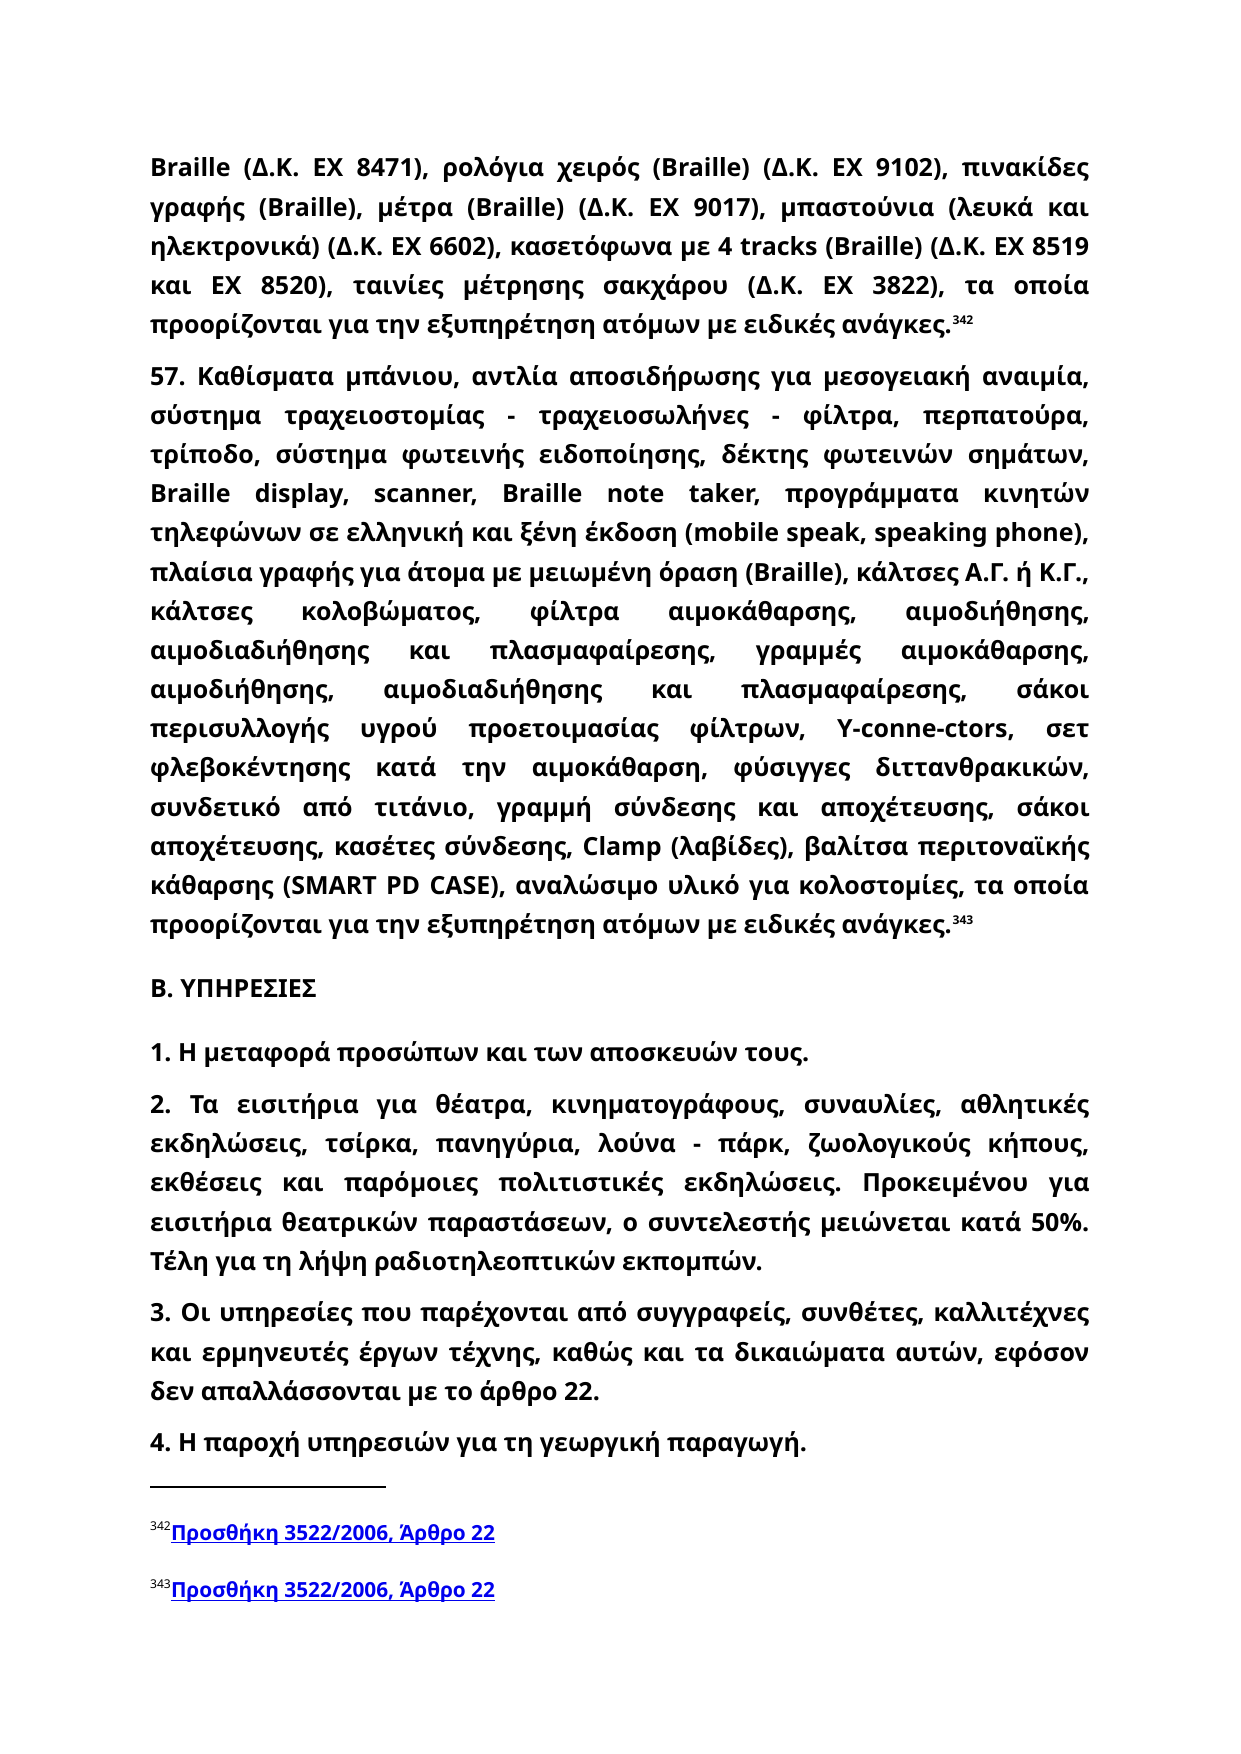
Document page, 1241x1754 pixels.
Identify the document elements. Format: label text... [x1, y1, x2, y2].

text Β. ΥΠΗΡΕΣΙΕΣ [150, 971, 1090, 1005]
text 4. Η παροχή υπηρεσιών για τη γεωργική παραγωγή. [150, 1425, 1090, 1459]
text 3. Οι υπηρεσίες που παρέχονται από συγγραφείς, συνθέτες, καλλιτέχνες και ερμηνευτές έργων τέχνης, καθώς και τα δικαιώματα αυτών, εφόσον δεν απαλλάσσονται με το άρθρο 22. [150, 1295, 1090, 1407]
text Προσθήκη 3522/2006, Άρθρο 22 [150, 1518, 1090, 1546]
text 57. Καθίσματα μπάνιου, αντλία αποσιδήρωσης για μεσογειακή αναιμία, σύστημα τραχειοστομίας - τραχειοσωλήνες - φίλτρα, περπατούρα, τρίποδο, σύστημα φωτεινής ειδοποίησης, δέκτης φωτεινών σημάτων, Braille display, scanner, Braille note taker, προγράμματα κινητών τηλεφώνων σε ελληνική και ξένη έκδοση (mobile speak, speaking phone), πλαίσια γραφής για άτομα με μειωμένη όραση (Braille), κάλτσες Α.Γ. ή Κ.Γ., κάλτσες κολοβώματος, φίλτρα αιμοκάθαρσης, αιμοδιήθησης, αιμοδιαδιήθησης και πλασμαφαίρεσης, γραμμές αιμοκάθαρσης, αιμοδιήθησης, αιμοδιαδιήθησης και πλασμαφαίρεσης, σάκοι περισυλλογής υγρού προετοιμασίας φίλτρων, Y-conne-ctors, σετ φλεβοκέντησης κατά την αιμοκάθαρση, φύσιγγες διττανθρακικών, συνδετικό από τιτάνιο, γραμμή σύνδεσης και αποχέτευσης, σάκοι αποχέτευσης, κασέτες σύνδεσης, Clamp (λαβίδες), βαλίτσα περιτοναϊκής κάθαρσης (SMART PD CASE), αναλώσιμο υλικό για κολοστομίες, τα οποία προορίζονται για την εξυπηρέτηση ατόμων με ειδικές ανάγκες. [150, 358, 1090, 941]
text Braille (Δ.Κ. ΕΧ 8471), ρολόγια χειρός (Braille) (Δ.Κ. EX 9102), πινακίδες γραφής (Braille), μέτρα (Braille) (Δ.Κ. ΕΧ 9017), μπαστούνια (λευκά και ηλεκτρονικά) (Δ.Κ. ΕΧ 6602), κασετόφωνα με 4 tracks (Braille) (Δ.Κ. ΕΧ 8519 και ΕΧ 8520), ταινίες μέτρησης σακχάρου (Δ.Κ. ΕΧ 3822), τα οποία προορίζονται για την εξυπηρέτηση ατόμων με ειδικές ανάγκες. [150, 150, 1090, 341]
text 2. Τα εισιτήρια για θέατρα, κινηματογράφους, συναυλίες, αθλητικές εκδηλώσεις, τσίρκα, πανηγύρια, λούνα - πάρκ, ζωολογικούς κήπους, εκθέσεις και παρόμοιες πολιτιστικές εκδηλώσεις. Προκειμένου για εισιτήρια θεατρικών παραστάσεων, ο συντελεστής μειώνεται κατά 50%. Τέλη για τη λήψη ραδιοτηλεοπτικών εκπομπών. [150, 1087, 1090, 1277]
text 1. Η μεταφορά προσώπων και των αποσκευών τους. [150, 1035, 1090, 1069]
text Προσθήκη 3522/2006, Άρθρο 22 [150, 1576, 1090, 1604]
